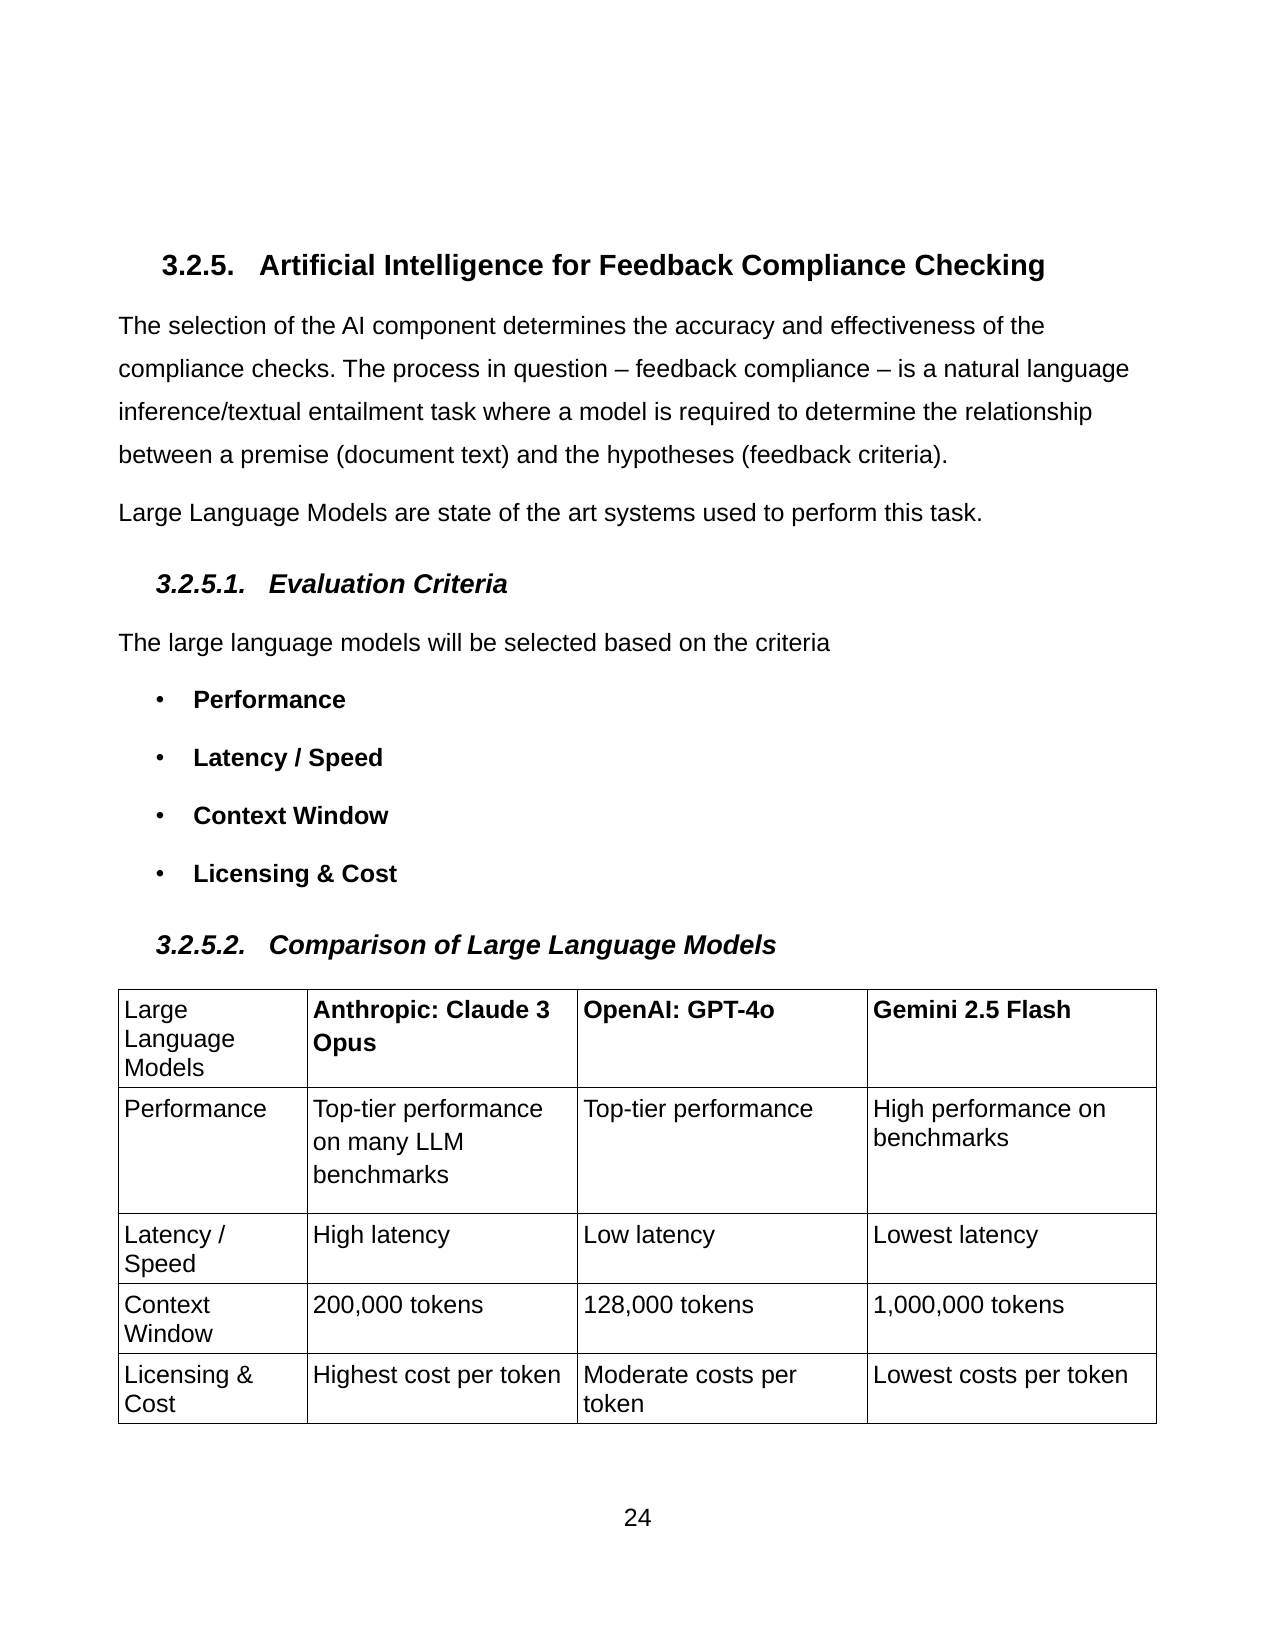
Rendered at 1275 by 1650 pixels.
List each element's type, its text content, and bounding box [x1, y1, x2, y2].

list Latency / Speed [156, 743, 1157, 772]
table_header Anthropic: Claude 3 Opus [308, 990, 577, 1087]
subtitle Comparison of Large Language Models [156, 929, 1157, 960]
table_cell Lowest latency [868, 1214, 1156, 1283]
list Context Window [156, 801, 1157, 830]
table_cell 200,000 tokens [308, 1284, 577, 1353]
subtitle Evaluation Criteria [156, 568, 1157, 599]
table_header Large Language Models [119, 990, 307, 1087]
text Large Language Models are state of the art systems used to perform this task. [118, 498, 1157, 527]
text The selection of the AI component determines the accuracy and effectiveness of the compliance checks. The process in question – feedback compliance – is a natural language inference/textual entailment task where a model is required to determine the relationship between a premise (document text) and the hypotheses (feedback criteria). [118, 311, 1157, 469]
table_cell Low latency [578, 1214, 867, 1283]
table_cell Highest cost per token [308, 1354, 577, 1423]
subtitle Artificial Intelligence for Feedback Compliance Checking [162, 248, 1157, 282]
table_cell Context Window [119, 1284, 307, 1353]
list Performance [156, 685, 1157, 714]
table_cell High latency [308, 1214, 577, 1283]
table_header Gemini 2.5 Flash [868, 990, 1156, 1087]
table_cell Moderate costs per token [578, 1354, 867, 1423]
table_cell Performance [119, 1088, 307, 1213]
table_cell 128,000 tokens [578, 1284, 867, 1353]
table_header OpenAI: GPT-4o [578, 990, 867, 1087]
table_cell Licensing & Cost [119, 1354, 307, 1423]
table_cell High performance on benchmarks [868, 1088, 1156, 1213]
table_cell Top-tier performance on many LLM benchmarks [308, 1088, 577, 1213]
table_cell 1,000,000 tokens [868, 1284, 1156, 1353]
table_cell Latency / Speed [119, 1214, 307, 1283]
text The large language models will be selected based on the criteria [118, 628, 1157, 656]
table_cell Lowest costs per token [868, 1354, 1156, 1423]
table_cell Top-tier performance [578, 1088, 867, 1213]
list Licensing & Cost [156, 859, 1157, 888]
